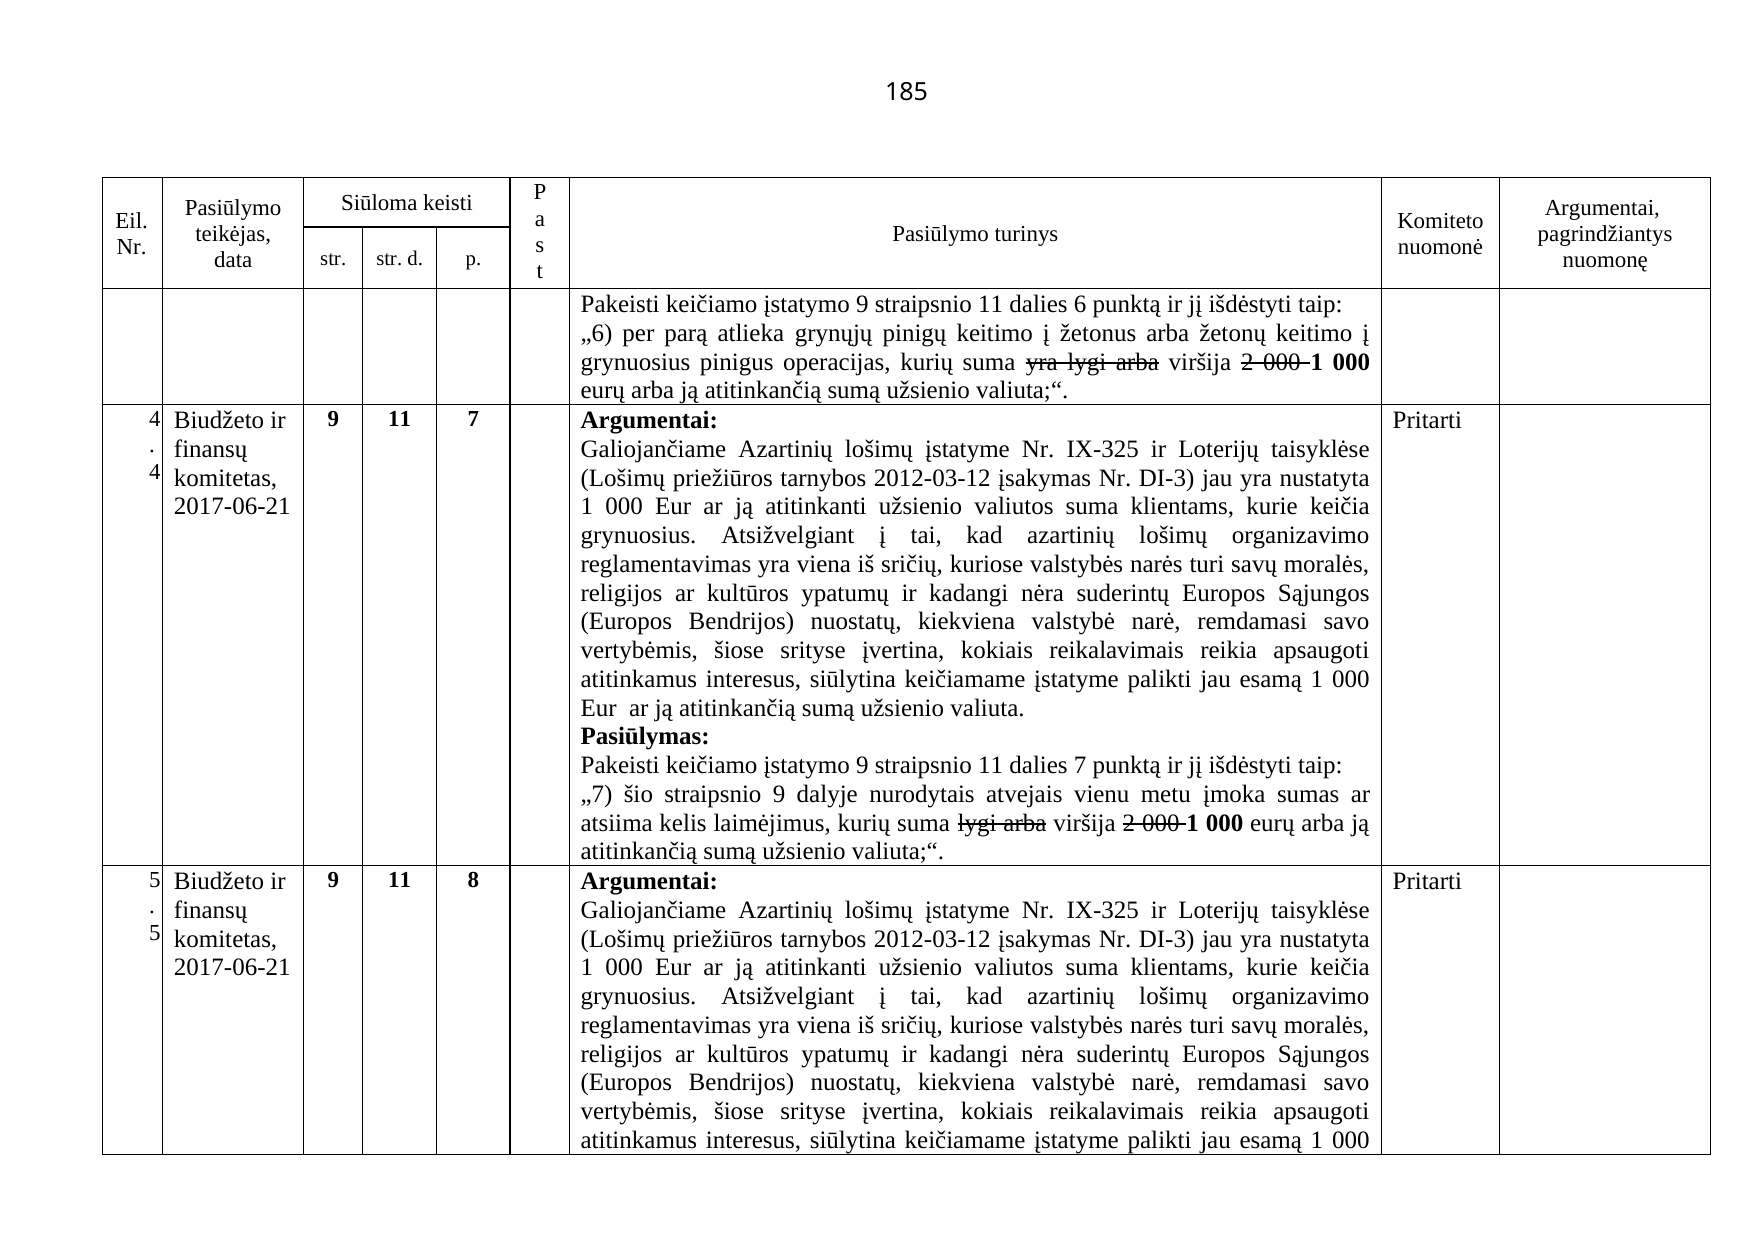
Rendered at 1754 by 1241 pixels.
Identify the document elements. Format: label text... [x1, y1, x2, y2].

table_cell 9 [304, 405, 362, 865]
table_header Pastabos [511, 178, 569, 288]
table_cell 8 [437, 866, 509, 1154]
table_cell [304, 289, 362, 404]
table_cell Argumentai: Galiojančiame Azartinių lošimų įstatyme Nr. IX-325 ir Loterijų taisyklėse (Lošimų priežiūros tarnybos 2012-03-12 įsakymas Nr. DI-3) jau yra nustatyta 1 000 Eur ar ją atitinkanti užsienio valiutos suma klientams, kurie keičia grynuosius. Atsižvelgiant į tai, kad azartinių lošimų organizavimo reglamentavimas yra viena iš sričių, kuriose valstybės narės turi savų moralės, religijos ar kultūros ypatumų ir kadangi nėra suderintų Europos Sąjungos (Europos Bendrijos) nuostatų, kiekviena valstybė narė, remdamasi savo vertybėmis, šiose srityse įvertina, kokiais reikalavimais reikia apsaugoti atitinkamus interesus, siūlytina keičiamame įstatyme palikti jau esamą 1 000 [570, 866, 1381, 1154]
table_header Siūloma keisti [304, 178, 509, 226]
table_cell 9 [304, 866, 362, 1154]
table_cell Pritarti [1382, 866, 1499, 1154]
table_cell [103, 289, 162, 404]
table_cell Pakeisti keičiamo įstatymo 9 straipsnio 11 dalies 6 punktą ir jį išdėstyti taip: „6) per parą atlieka grynųjų pinigų keitimo į žetonus arba žetonų keitimo į grynuosius pinigus operacijas, kurių suma yra lygi arba viršija 2 000 1 000 eurų arba ją atitinkančią sumą užsienio valiuta;“. [570, 289, 1381, 404]
table_cell Biudžeto ir finansų komitetas, 2017-06-21 [163, 866, 303, 1154]
table_cell [437, 289, 509, 404]
table_cell Pritarti [1382, 405, 1499, 865]
table_cell p. [437, 228, 509, 288]
table_cell [163, 289, 303, 404]
table_cell 11 [363, 866, 436, 1154]
table_cell 7 [437, 405, 509, 865]
table_header Pasiūlymo turinys [570, 178, 1381, 288]
table_cell Biudžeto ir finansų komitetas, 2017-06-21 [163, 405, 303, 865]
table_cell [511, 405, 569, 865]
table_cell [511, 866, 569, 1154]
table_cell 5. [103, 866, 162, 1154]
table_cell [511, 289, 569, 404]
table_header Argumentai, pagrindžiantys nuomonę [1500, 178, 1710, 288]
table_header Eil. Nr. [103, 178, 162, 288]
table_header Pasiūlymo teikėjas, data [163, 178, 303, 288]
table_cell str. d. [363, 228, 436, 288]
table_cell 11 [363, 405, 436, 865]
table_cell Argumentai: Galiojančiame Azartinių lošimų įstatyme Nr. IX-325 ir Loterijų taisyklėse (Lošimų priežiūros tarnybos 2012-03-12 įsakymas Nr. DI-3) jau yra nustatyta 1 000 Eur ar ją atitinkanti užsienio valiutos suma klientams, kurie keičia grynuosius. Atsižvelgiant į tai, kad azartinių lošimų organizavimo reglamentavimas yra viena iš sričių, kuriose valstybės narės turi savų moralės, religijos ar kultūros ypatumų ir kadangi nėra suderintų Europos Sąjungos (Europos Bendrijos) nuostatų, kiekviena valstybė narė, remdamasi savo vertybėmis, šiose srityse įvertina, kokiais reikalavimais reikia apsaugoti atitinkamus interesus, siūlytina keičiamame įstatyme palikti jau esamą 1 000 Eur ar ją atitinkančią sumą užsienio valiuta. Pasiūlymas: Pakeisti keičiamo įstatymo 9 straipsnio 11 dalies 7 punktą ir jį išdėstyti taip: „7) šio straipsnio 9 dalyje nurodytais atvejais vienu metu įmoka sumas ar atsiima kelis laimėjimus, kurių suma lygi arba viršija 2 000 1 000 eurų arba ją atitinkančią sumą užsienio valiuta;“. [570, 405, 1381, 865]
table_cell 4. [103, 405, 162, 865]
table_cell [1500, 866, 1710, 1154]
table_cell str. [304, 228, 362, 288]
table_cell [1500, 405, 1710, 865]
table_cell [363, 289, 436, 404]
table_cell [1382, 289, 1499, 404]
table_header Komiteto nuomonė [1382, 178, 1499, 288]
table_cell [1500, 289, 1710, 404]
